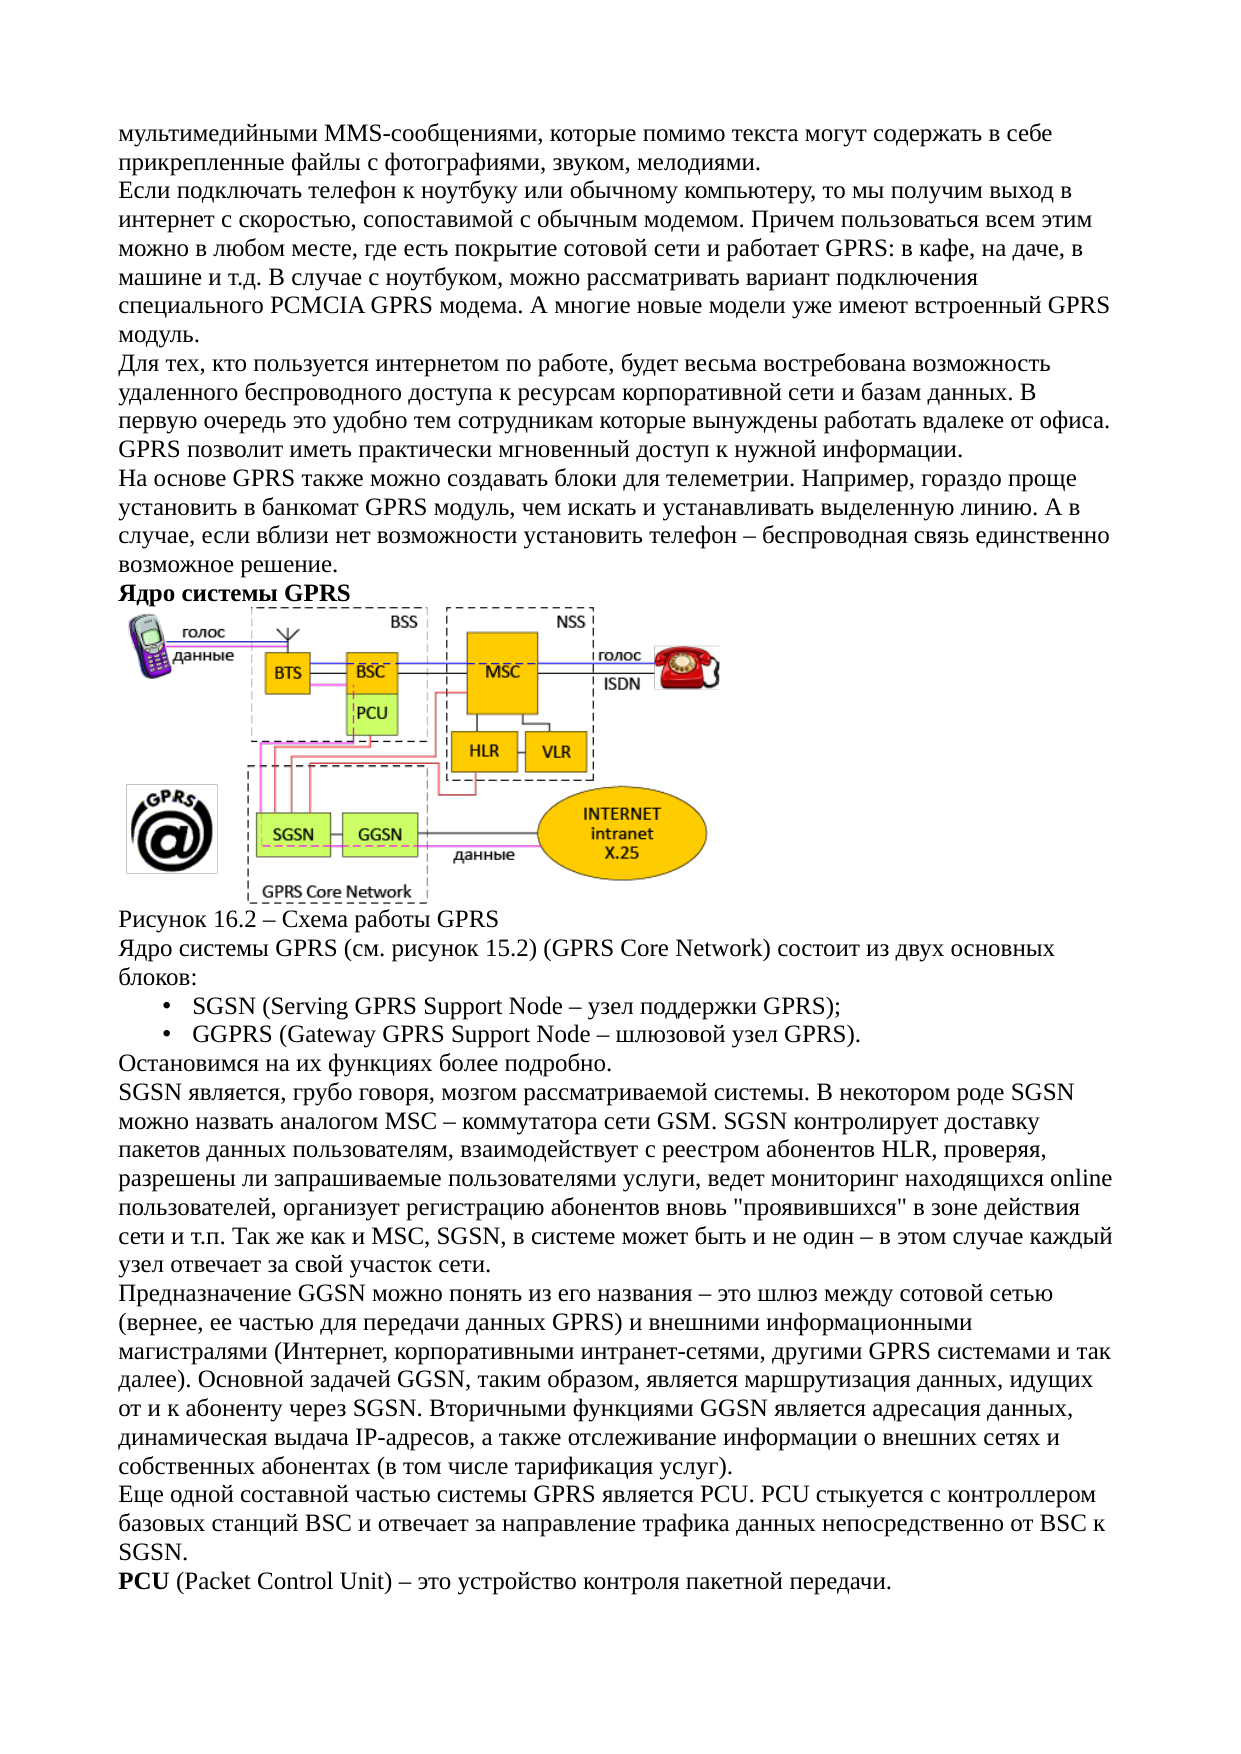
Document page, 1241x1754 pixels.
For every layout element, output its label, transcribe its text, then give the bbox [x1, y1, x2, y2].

text Остановимся на их функциях более подробно. [118, 1048, 1122, 1077]
text На основе GPRS также можно создавать блоки для телеметрии. Например, гораздо проще установить в банкомат GPRS модуль, чем искать и устанавливать выделенную линию. А в случае, если вблизи нет возможности установить телефон – беспроводная связь единственно возможное решение. [118, 463, 1122, 578]
list GGPRS (Gateway GPRS Support Node – шлюзовой узел GPRS). [162, 1019, 1122, 1048]
text Предназначение GGSN можно понять из его названия – это шлюз между сотовой сетью (вернее, ее частью для передачи данных GPRS) и внешними информационными магистралями (Интернет, корпоративными интранет-сетями, другими GPRS системами и так далее). Основной задачей GGSN, таким образом, является маршрутизация данных, идущих от и к абоненту через SGSN. Вторичными функциями GGSN является адресация данных, динамическая выдача IP-адресов, а также отслеживание информации о внешних сетях и собственных абонентах (в том числе тарификация услуг). [118, 1278, 1122, 1479]
text Рисунок 16.2 – Схема работы GPRS [118, 904, 1122, 933]
text Для тех, кто пользуется интернетом по работе, будет весьма востребована возможность удаленного беспроводного доступа к ресурсам корпоративной сети и базам данных. В первую очередь это удобно тем сотрудникам которые вынуждены работать вдалеке от офиса. GPRS позволит иметь практически мгновенный доступ к нужной информации. [118, 348, 1122, 463]
text Ядро системы GPRS [118, 578, 1122, 607]
text Ядро системы GPRS (см. рисунок 15.2) (GPRS Core Network) состоит из двух основных блоков: [118, 933, 1122, 991]
list SGSN (Serving GPRS Support Node – узел поддержки GPRS); [162, 991, 1122, 1019]
text Если подключать телефон к ноутбуку или обычному компьютеру, то мы получим выход в интернет с скоростью, сопоставимой с обычным модемом. Причем пользоваться всем этим можно в любом месте, где есть покрытие сотовой сети и работает GPRS: в кафе, на даче, в машине и т.д. В случае с ноутбуком, можно рассматривать вариант подключения специального PCMCIA GPRS модема. А многие новые модели уже имеют встроенный GPRS модуль. [118, 176, 1122, 348]
text мультимедийными MMS-сообщениями, которые помимо текста могут содержать в себе прикрепленные файлы с фотографиями, звуком, мелодиями. [118, 118, 1122, 176]
text PCU (Packet Control Unit) – это устройство контроля пакетной передачи. [118, 1566, 1122, 1594]
text SGSN является, грубо говоря, мозгом рассматриваемой системы. В некотором роде SGSN можно назвать аналогом MSC – коммутатора сети GSM. SGSN контролирует доставку пакетов данных пользователям, взаимодействует с реестром абонентов HLR, проверяя, разрешены ли запрашиваемые пользователями услуги, ведет мониторинг находящихся online пользователей, организует регистрацию абонентов вновь "проявившихся" в зоне действия сети и т.п. Так же как и MSC, SGSN, в системе может быть и не один – в этом случае каждый узел отвечает за свой участок сети. [118, 1077, 1122, 1278]
text Еще одной составной частью системы GPRS является PCU. PCU стыкуется с контроллером базовых станций BSC и отвечает за направление трафика данных непосредственно от BSC к SGSN. [118, 1479, 1122, 1566]
picture [118, 606, 720, 905]
